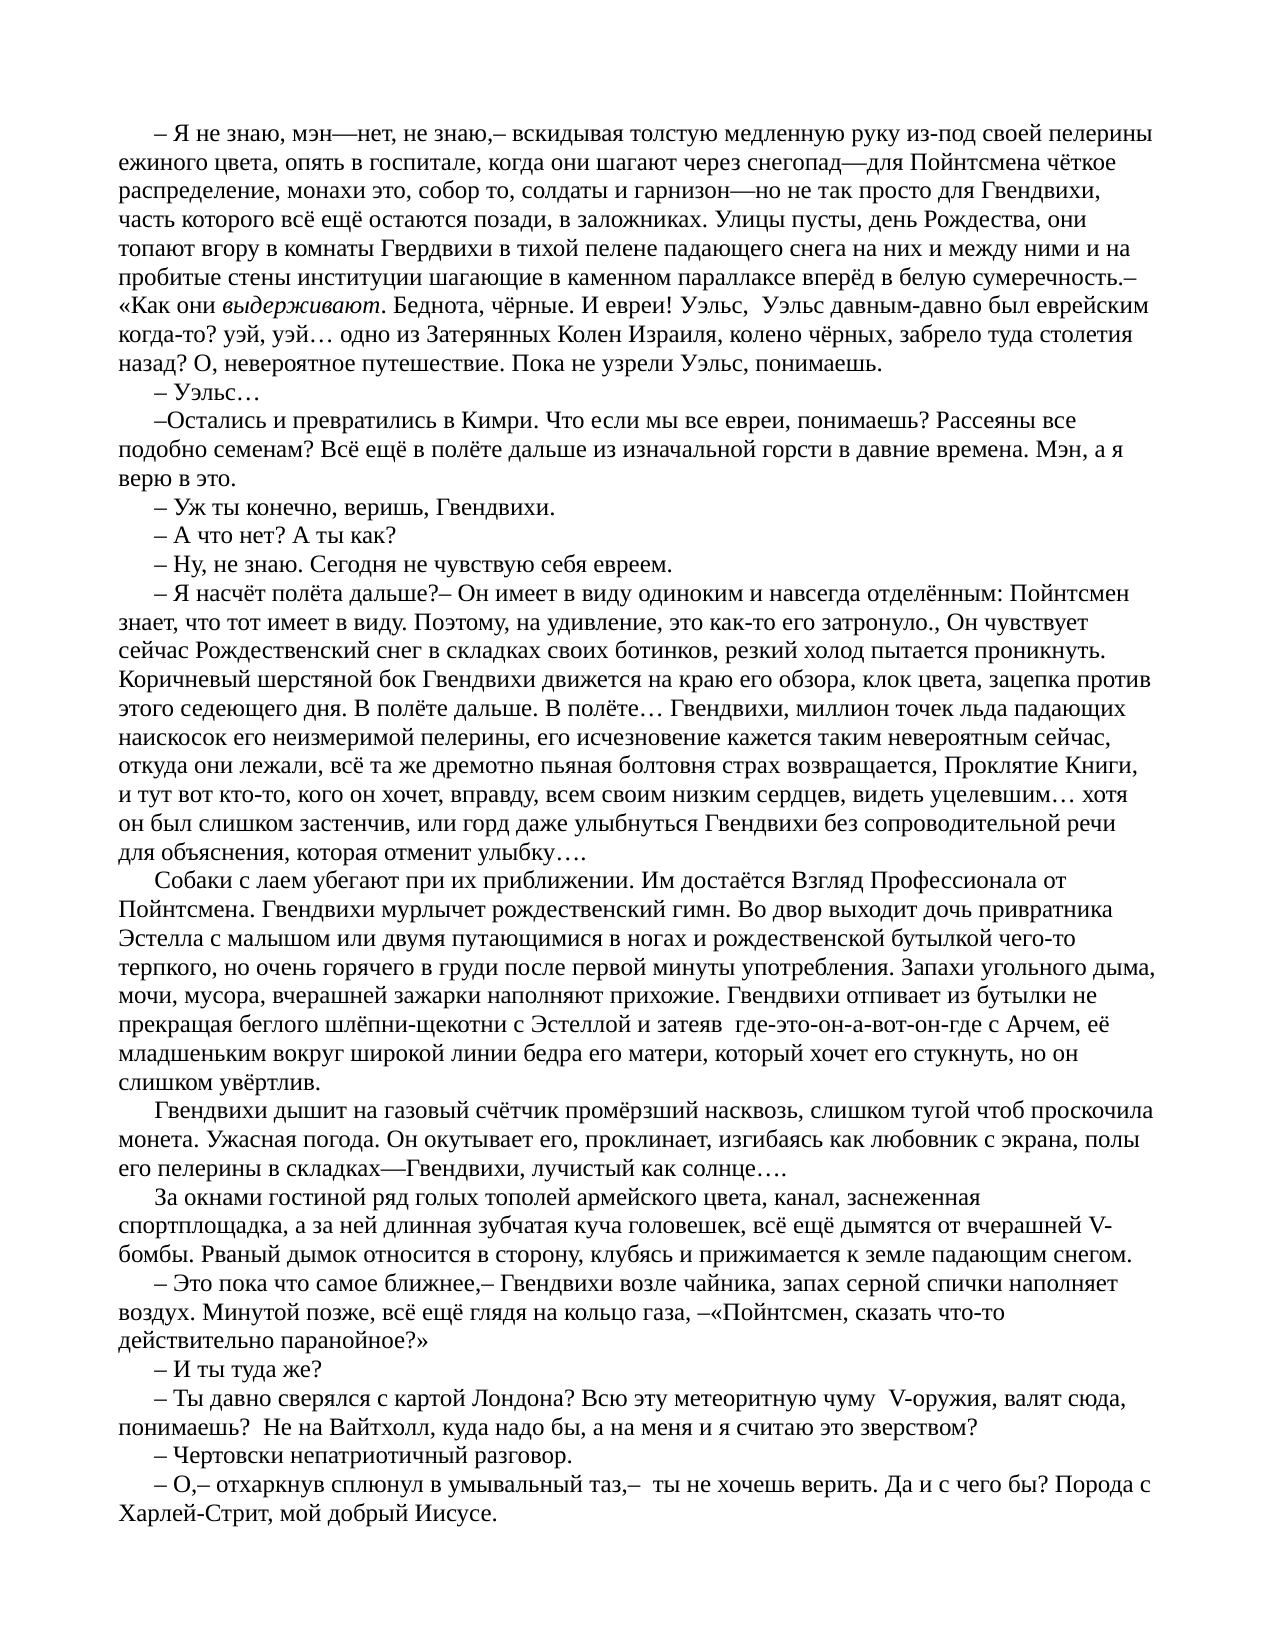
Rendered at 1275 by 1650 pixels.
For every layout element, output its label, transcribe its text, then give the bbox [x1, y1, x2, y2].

text – Я не знаю, мэн—нет, не знаю,– вскидывая толстую медленную руку из-под своей пелерины ежиного цвета, опять в госпитале, когда они шагают через снегопад—для Пойнтсмена чёткое распределение, монахи это, собор то, солдаты и гарнизон—но не так просто для Гвендвихи, часть которого всё ещё остаются позади, в заложниках. Улицы пусты, день Рождества, они топают вгору в комнаты Гвердвихи в тихой пелене падающего снега на них и между ними и на пробитые стены институции шагающие в каменном параллаксе вперёд в белую сумеречность.– «Как они выдерживают. Беднота, чёрные. И евреи! Уэльс, Уэльс давным-давно был еврейским когда-то? уэй, уэй… одно из Затерянных Колен Израиля, колено чёрных, забрело туда столетия назад? О, невероятное путешествие. Пока не узрели Уэльс, понимаешь. [118, 118, 1157, 377]
text Собаки с лаем убегают при их приближении. Им достаётся Взгляд Профессионала от Пойнтсмена. Гвендвихи мурлычет рождественский гимн. Во двор выходит дочь привратника Эстелла с малышом или двумя путающимися в ногах и рождественской бутылкой чего-то терпкого, но очень горячего в груди после первой минуты употребления. Запахи угольного дыма, мочи, мусора, вчерашней зажарки наполняют прихожие. Гвендвихи отпивает из бутылки не прекращая беглого шлёпни-щекотни с Эстеллой и затеяв где-это-он-а-вот-он-где с Арчем, её младшеньким вокруг широкой линии бедра его матери, который хочет его стукнуть, но он слишком увёртлив. [118, 866, 1157, 1096]
text Гвендвихи дышит на газовый счётчик промёрзший насквозь, слишком тугой чтоб проскочила монета. Ужасная погода. Он окутывает его, проклинает, изгибаясь как любовник с экрана, полы его пелерины в складках—Гвендвихи, лучистый как солнце…. [118, 1096, 1157, 1182]
text – Чертовски непатриотичный разговор. [118, 1441, 1157, 1469]
text – Уэльс… [118, 377, 1157, 406]
text –Остались и превратились в Кимри. Что если мы все евреи, понимаешь? Рассеяны все подобно семенам? Всё ещё в полёте дальше из изначальной горсти в давние времена. Мэн, а я верю в это. [118, 406, 1157, 492]
text – Уж ты конечно, веришь, Гвендвихи. [118, 492, 1157, 521]
text – А что нет? А ты как? [118, 521, 1157, 549]
text За окнами гостиной ряд голых тополей армейского цвета, канал, заснеженная спортплощадка, а за ней длинная зубчатая куча головешек, всё ещё дымятся от вчерашней V-бомбы. Рваный дымок относится в сторону, клубясь и прижимается к земле падающим снегом. [118, 1182, 1157, 1268]
text – Ты давно сверялся с картой Лондона? Всю эту метеоритную чуму V-оружия, валят сюда, понимаешь? Не на Вайтхолл, куда надо бы, а на меня и я считаю это зверством? [118, 1383, 1157, 1441]
text – Это пока что самое ближнее,– Гвендвихи возле чайника, запах серной спички наполняет воздух. Минутой позже, всё ещё глядя на кольцо газа, –«Пойнтсмен, сказать что-то действительно паранойное?» [118, 1268, 1157, 1354]
text – Я насчёт полёта дальше?– Он имеет в виду одиноким и навсегда отделённым: Пойнтсмен знает, что тот имеет в виду. Поэтому, на удивление, это как-то его затронуло., Он чувствует сейчас Рождественский снег в складках своих ботинков, резкий холод пытается проникнуть. Коричневый шерстяной бок Гвендвихи движется на краю его обзора, клок цвета, зацепка против этого седеющего дня. В полёте дальше. В полёте… Гвендвихи, миллион точек льда падающих наискосок его неизмеримой пелерины, его исчезновение кажется таким невероятным сейчас, откуда они лежали, всё та же дремотно пьяная болтовня страх возвращается, Проклятие Книги, и тут вот кто-то, кого он хочет, вправду, всем своим низким сердцев, видеть уцелевшим… хотя он был слишком застенчив, или горд даже улыбнуться Гвендвихи без сопроводительной речи для объяснения, которая отменит улыбку…. [118, 578, 1157, 866]
text – И ты туда же? [118, 1354, 1157, 1383]
text – Ну, не знаю. Сегодня не чувствую себя евреем. [118, 549, 1157, 578]
text – О,– отхаркнув сплюнул в умывальный таз,– ты не хочешь верить. Да и с чего бы? Порода с Харлей-Стрит, мой добрый Иисусе. [118, 1469, 1157, 1527]
